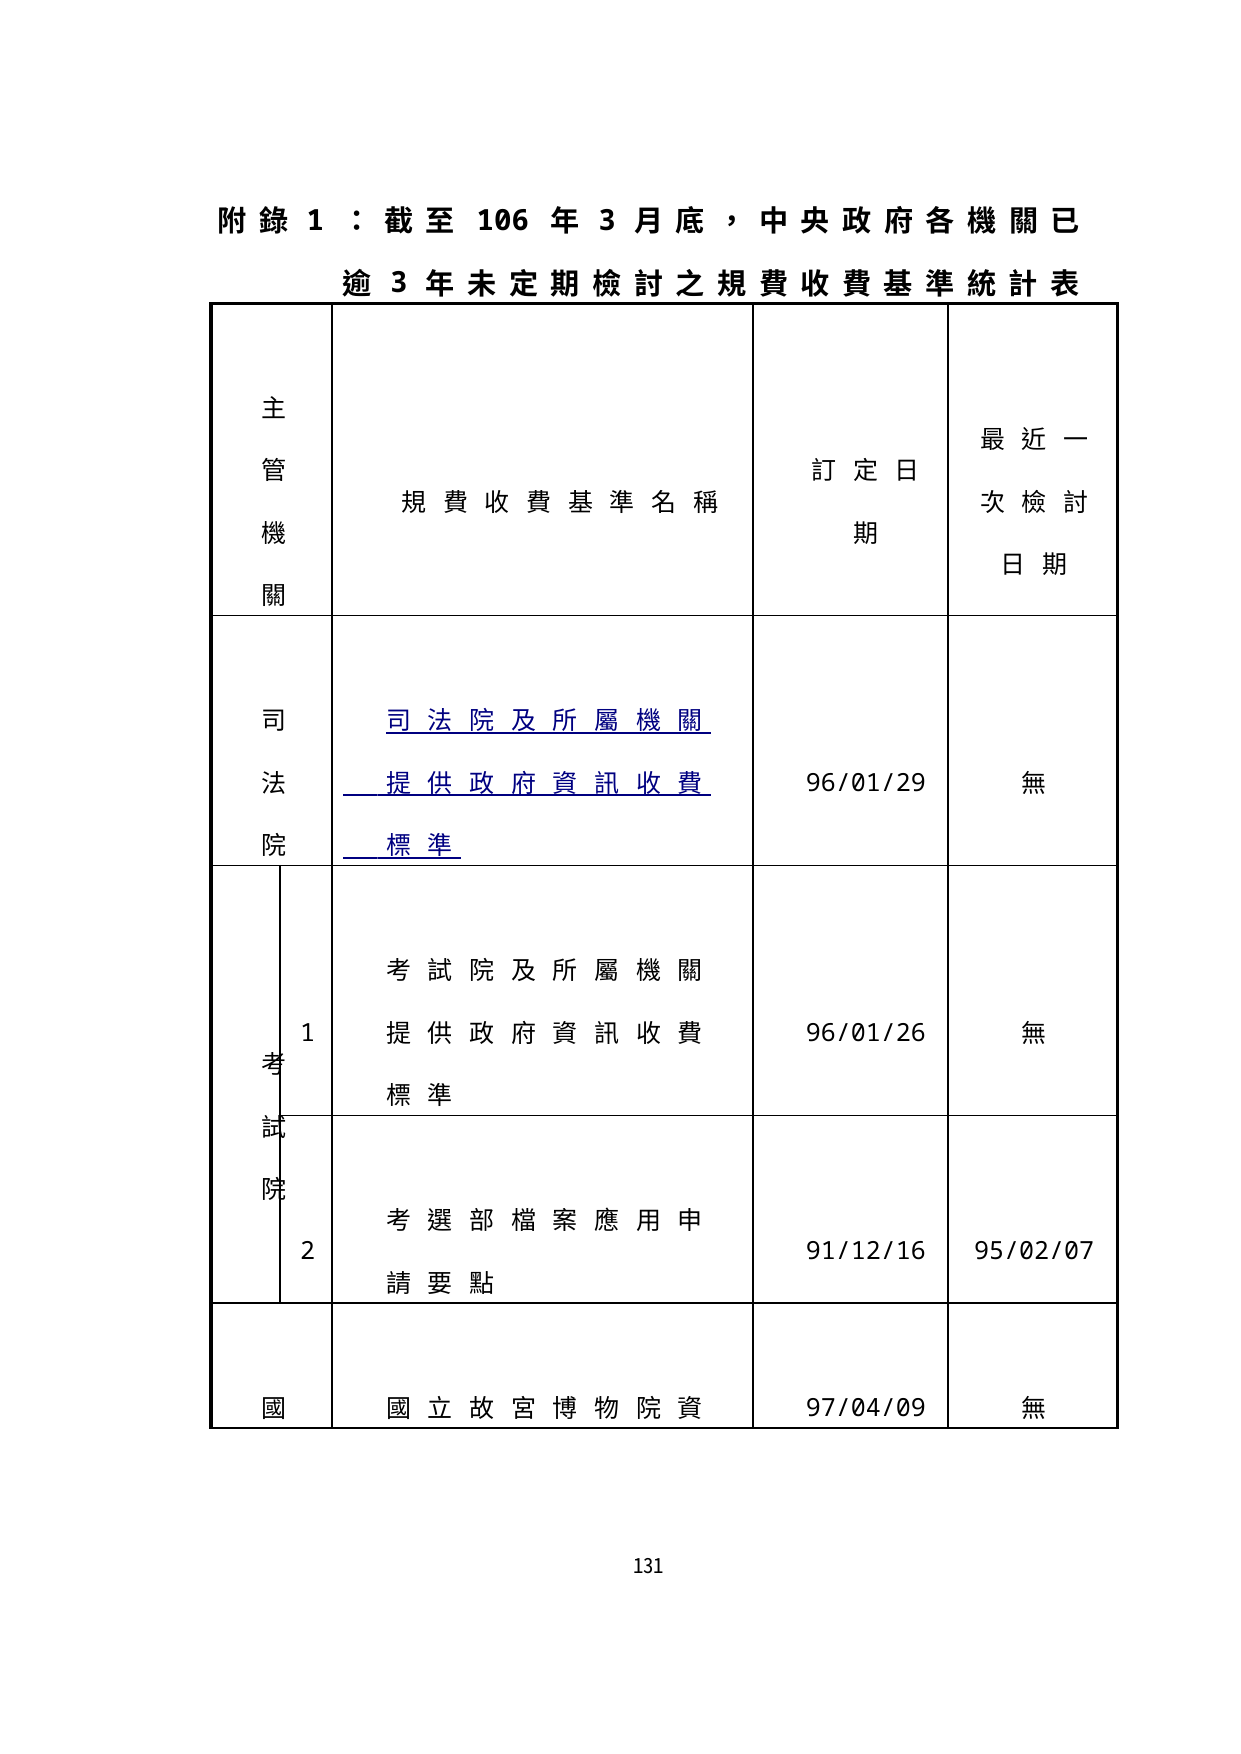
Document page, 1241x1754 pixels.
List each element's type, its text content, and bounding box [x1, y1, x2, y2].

table_cell 無 [949, 1304, 1116, 1427]
table_header 主管機關 [213, 305, 331, 615]
table_header 規費收費基準名稱 [333, 305, 752, 615]
text 附錄1：截至106年3月底，中央政府各機關已逾3年未定期檢討之規費收費基準統計表 [211, 177, 1086, 302]
table_cell 97/04/09 [754, 1304, 947, 1427]
table_cell 96/01/29 [754, 616, 947, 865]
table_header 最近一次檢討日期 [949, 305, 1116, 615]
table_cell 無 [949, 866, 1116, 1115]
table_cell 國立故宮博物院資 [333, 1304, 752, 1427]
table_cell 95/02/07 [949, 1116, 1116, 1302]
table_cell 考試院 [213, 866, 279, 1302]
table_cell 考試院及所屬機關提供政府資訊收費標準 [333, 866, 752, 1115]
table_cell 國 [213, 1304, 331, 1427]
table_cell 91/12/16 [754, 1116, 947, 1302]
table_cell 司法院 [213, 616, 331, 865]
table_cell 2 [281, 1116, 331, 1302]
table_header 訂定日期 [754, 305, 947, 615]
table_cell 考選部檔案應用申請要點 [333, 1116, 752, 1302]
table_cell 96/01/26 [754, 866, 947, 1115]
table_cell 無 [949, 616, 1116, 865]
table_cell 司法院及所屬機關提供政府資訊收費標準 [333, 616, 752, 865]
table_cell 1 [281, 866, 331, 1115]
